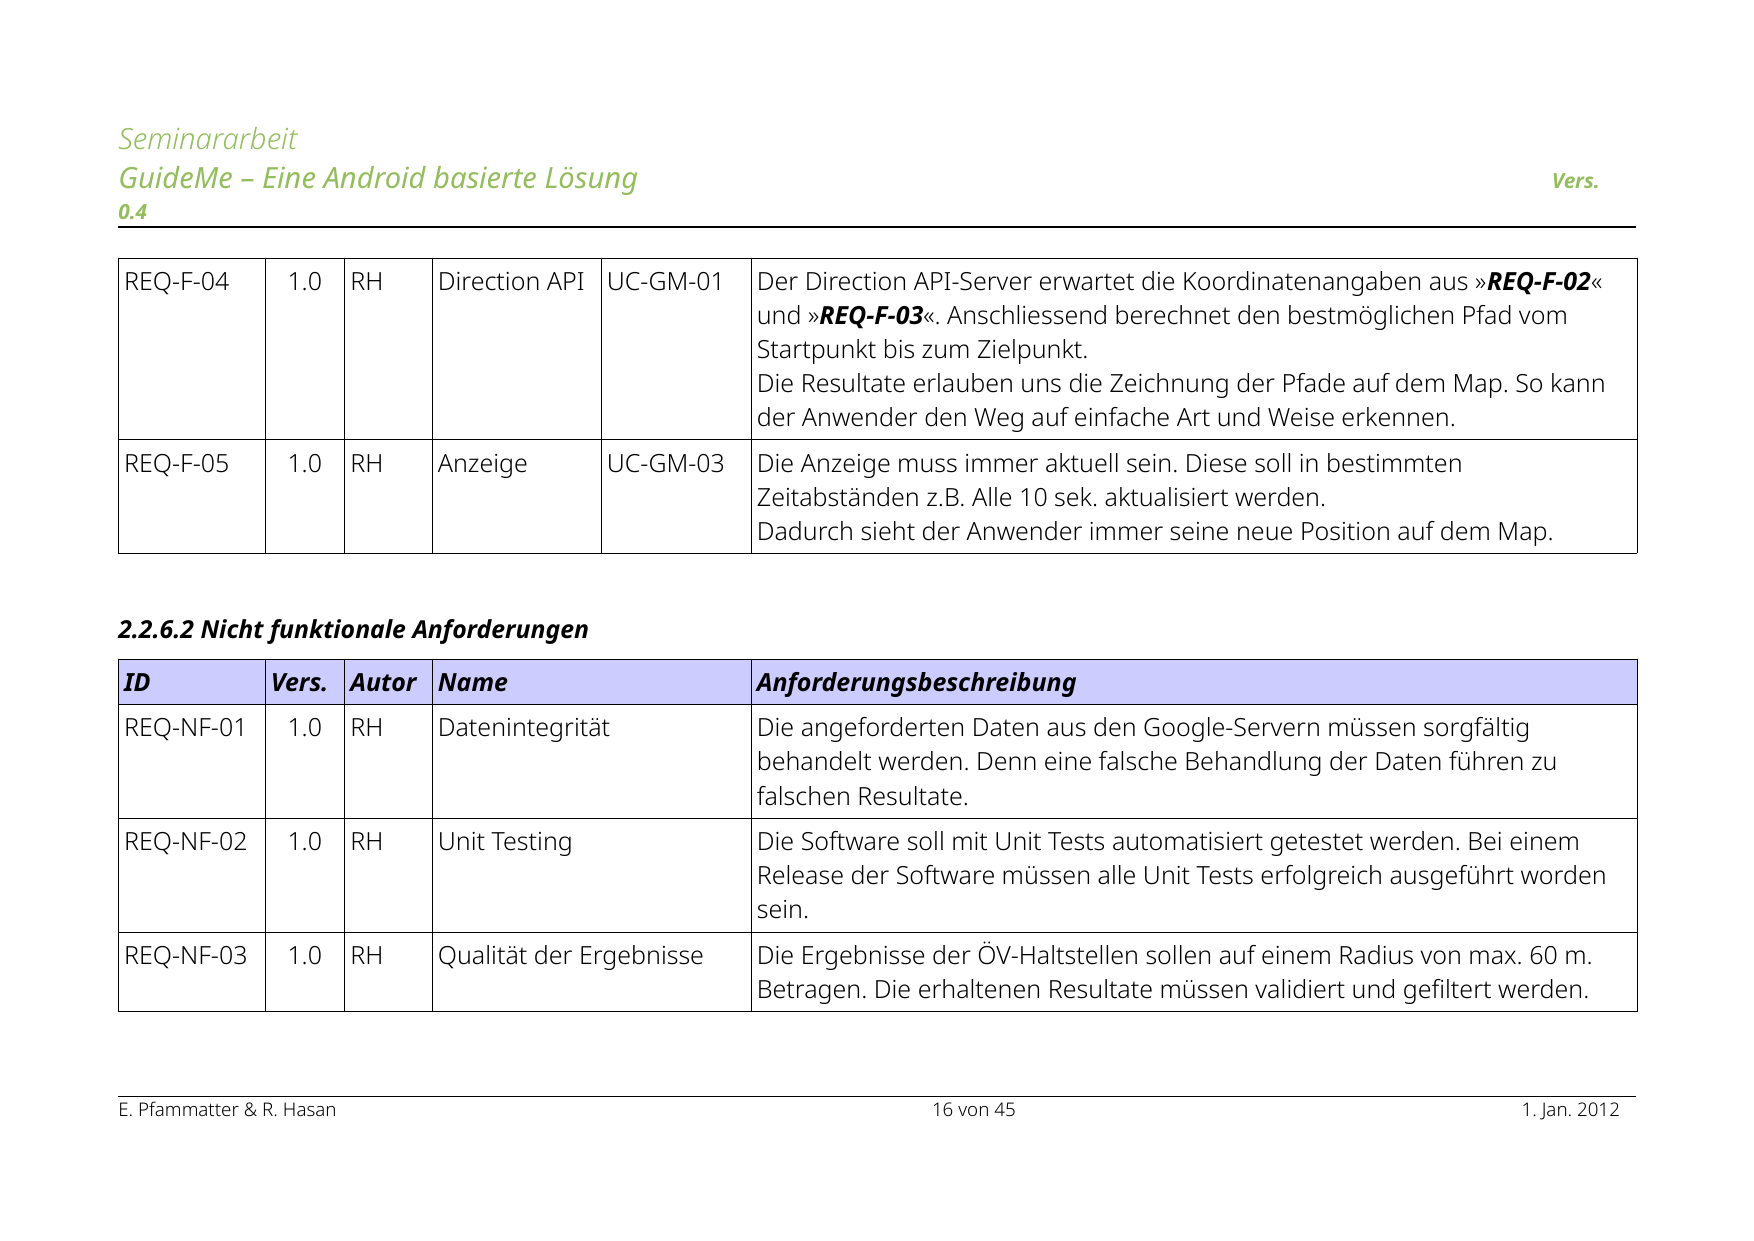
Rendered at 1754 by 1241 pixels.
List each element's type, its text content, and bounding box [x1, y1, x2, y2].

table_cell Der Direction API-Server erwartet die Koordinatenangaben aus »REQ-F-02« und »REQ-F-03«. Anschliessend berechnet den bestmöglichen Pfad vom Startpunkt bis zum Zielpunkt. Die Resultate erlauben uns die Zeichnung der Pfade auf dem Map. So kann der Anwender den Weg auf einfache Art und Weise erkennen. [752, 259, 1637, 439]
table_cell 1.0 [266, 933, 344, 1011]
table_cell Anzeige [433, 440, 601, 553]
table_cell REQ-F-04 [119, 259, 265, 439]
table_cell Datenintegrität [433, 705, 751, 818]
table_cell UC-GM-03 [602, 440, 751, 553]
table_cell Qualität der Ergebnisse [433, 933, 751, 1011]
table_cell REQ-NF-01 [119, 705, 265, 818]
table_header Vers. [266, 660, 344, 704]
table_cell REQ-F-05 [119, 440, 265, 553]
subtitle 2.2.6.2 Nicht funktionale Anforderungen [118, 612, 1636, 646]
table_cell RH [345, 440, 432, 553]
table_cell 1.0 [266, 440, 344, 553]
table_cell Unit Testing [433, 819, 751, 932]
table_cell Die Software soll mit Unit Tests automatisiert getestet werden. Bei einem Release der Software müssen alle Unit Tests erfolgreich ausgeführt worden sein. [752, 819, 1637, 932]
table_cell REQ-NF-02 [119, 819, 265, 932]
table_cell RH [345, 933, 432, 1011]
table_cell Direction API [433, 259, 601, 439]
table_header Name [433, 660, 751, 704]
table_cell 1.0 [266, 259, 344, 439]
table_cell RH [345, 819, 432, 932]
table_cell 1.0 [266, 705, 344, 818]
table_cell Die Anzeige muss immer aktuell sein. Diese soll in bestimmten Zeitabständen z.B. Alle 10 sek. aktualisiert werden. Dadurch sieht der Anwender immer seine neue Position auf dem Map. [752, 440, 1637, 553]
table_header Autor [345, 660, 432, 704]
table_cell UC-GM-01 [602, 259, 751, 439]
table_cell 1.0 [266, 819, 344, 932]
table_cell REQ-NF-03 [119, 933, 265, 1011]
table_cell RH [345, 259, 432, 439]
table_cell Die Ergebnisse der ÖV-Haltstellen sollen auf einem Radius von max. 60 m. Betragen. Die erhaltenen Resultate müssen validiert und gefiltert werden. [752, 933, 1637, 1011]
table_header ID [119, 660, 265, 704]
table_cell RH [345, 705, 432, 818]
table_cell Die angeforderten Daten aus den Google-Servern müssen sorgfältig behandelt werden. Denn eine falsche Behandlung der Daten führen zu falschen Resultate. [752, 705, 1637, 818]
table_header Anforderungsbeschreibung [752, 660, 1637, 704]
